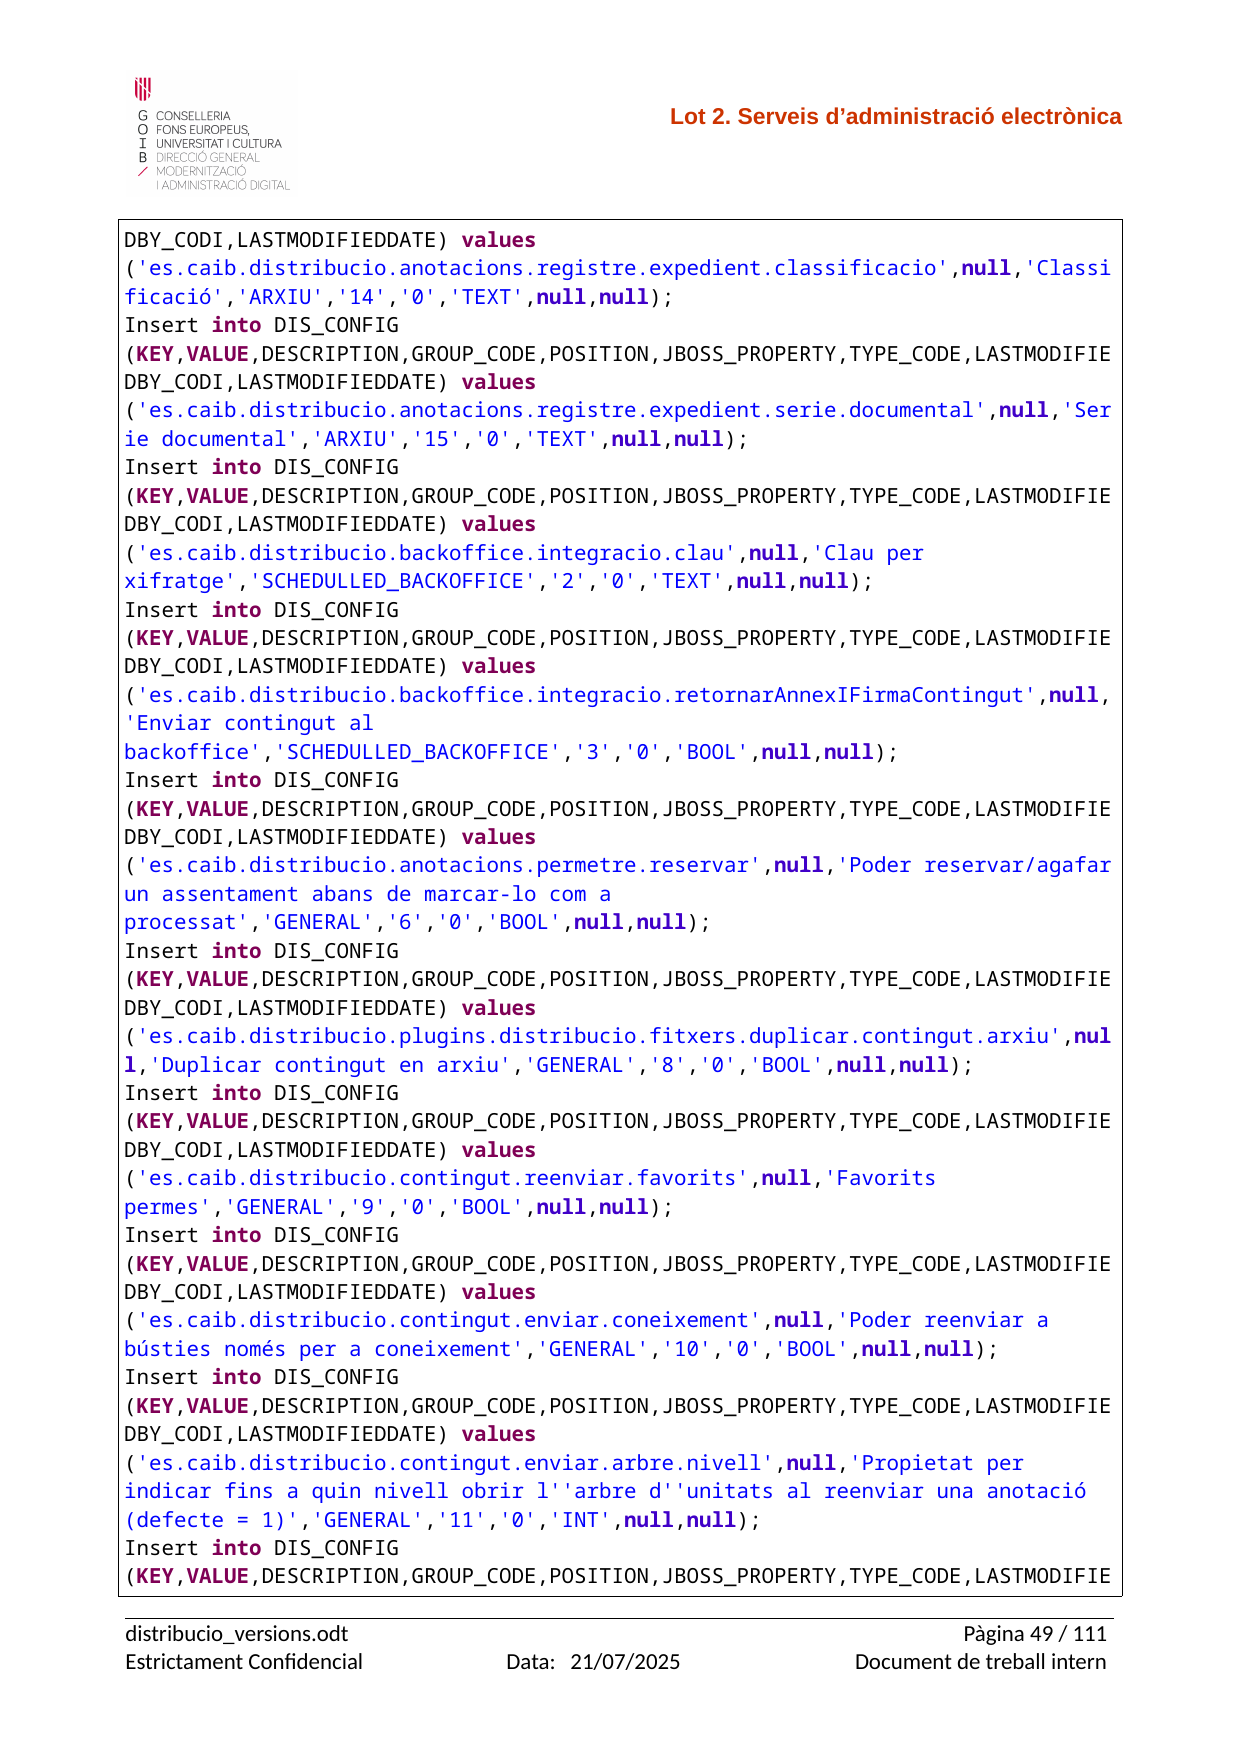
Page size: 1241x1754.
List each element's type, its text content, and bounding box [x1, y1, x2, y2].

picture [126, 70, 299, 197]
table_header DBY_CODI,LASTMODIFIEDDATE) values ('es.caib.distribucio.anotacions.registre.expedient.classificacio',null,'Classificació','ARXIU','14','0','TEXT',null,null); Insert into DIS_CONFIG (KEY,VALUE,DESCRIPTION,GROUP_CODE,POSITION,JBOSS_PROPERTY,TYPE_CODE,LASTMODIFIEDBY_CODI,LASTMODIFIEDDATE) values ('es.caib.distribucio.anotacions.registre.expedient.serie.documental',null,'Serie documental','ARXIU','15','0','TEXT',null,null); Insert into DIS_CONFIG (KEY,VALUE,DESCRIPTION,GROUP_CODE,POSITION,JBOSS_PROPERTY,TYPE_CODE,LASTMODIFIEDBY_CODI,LASTMODIFIEDDATE) values ('es.caib.distribucio.backoffice.integracio.clau',null,'Clau per xifratge','SCHEDULLED_BACKOFFICE','2','0','TEXT',null,null); Insert into DIS_CONFIG (KEY,VALUE,DESCRIPTION,GROUP_CODE,POSITION,JBOSS_PROPERTY,TYPE_CODE,LASTMODIFIEDBY_CODI,LASTMODIFIEDDATE) values ('es.caib.distribucio.backoffice.integracio.retornarAnnexIFirmaContingut',null,'Enviar contingut al backoffice','SCHEDULLED_BACKOFFICE','3','0','BOOL',null,null); Insert into DIS_CONFIG (KEY,VALUE,DESCRIPTION,GROUP_CODE,POSITION,JBOSS_PROPERTY,TYPE_CODE,LASTMODIFIEDBY_CODI,LASTMODIFIEDDATE) values ('es.caib.distribucio.anotacions.permetre.reservar',null,'Poder reservar/agafar un assentament abans de marcar-lo com a processat','GENERAL','6','0','BOOL',null,null); Insert into DIS_CONFIG (KEY,VALUE,DESCRIPTION,GROUP_CODE,POSITION,JBOSS_PROPERTY,TYPE_CODE,LASTMODIFIEDBY_CODI,LASTMODIFIEDDATE) values ('es.caib.distribucio.plugins.distribucio.fitxers.duplicar.contingut.arxiu',null,'Duplicar contingut en arxiu','GENERAL','8','0','BOOL',null,null); Insert into DIS_CONFIG (KEY,VALUE,DESCRIPTION,GROUP_CODE,POSITION,JBOSS_PROPERTY,TYPE_CODE,LASTMODIFIEDBY_CODI,LASTMODIFIEDDATE) values ('es.caib.distribucio.contingut.reenviar.favorits',null,'Favorits permes','GENERAL','9','0','BOOL',null,null); Insert into DIS_CONFIG (KEY,VALUE,DESCRIPTION,GROUP_CODE,POSITION,JBOSS_PROPERTY,TYPE_CODE,LASTMODIFIEDBY_CODI,LASTMODIFIEDDATE) values ('es.caib.distribucio.contingut.enviar.coneixement',null,'Poder reenviar a bústies només per a coneixement','GENERAL','10','0','BOOL',null,null); Insert into DIS_CONFIG (KEY,VALUE,DESCRIPTION,GROUP_CODE,POSITION,JBOSS_PROPERTY,TYPE_CODE,LASTMODIFIEDBY_CODI,LASTMODIFIEDDATE) values ('es.caib.distribucio.contingut.enviar.arbre.nivell',null,'Propietat per indicar fins a quin nivell obrir l''arbre d''unitats al reenviar una anotació (defecte = 1)','GENERAL','11','0','INT',null,null); Insert into DIS_CONFIG (KEY,VALUE,DESCRIPTION,GROUP_CODE,POSITION,JBOSS_PROPERTY,TYPE_CODE,LASTMODIFIE [119, 220, 1122, 1596]
